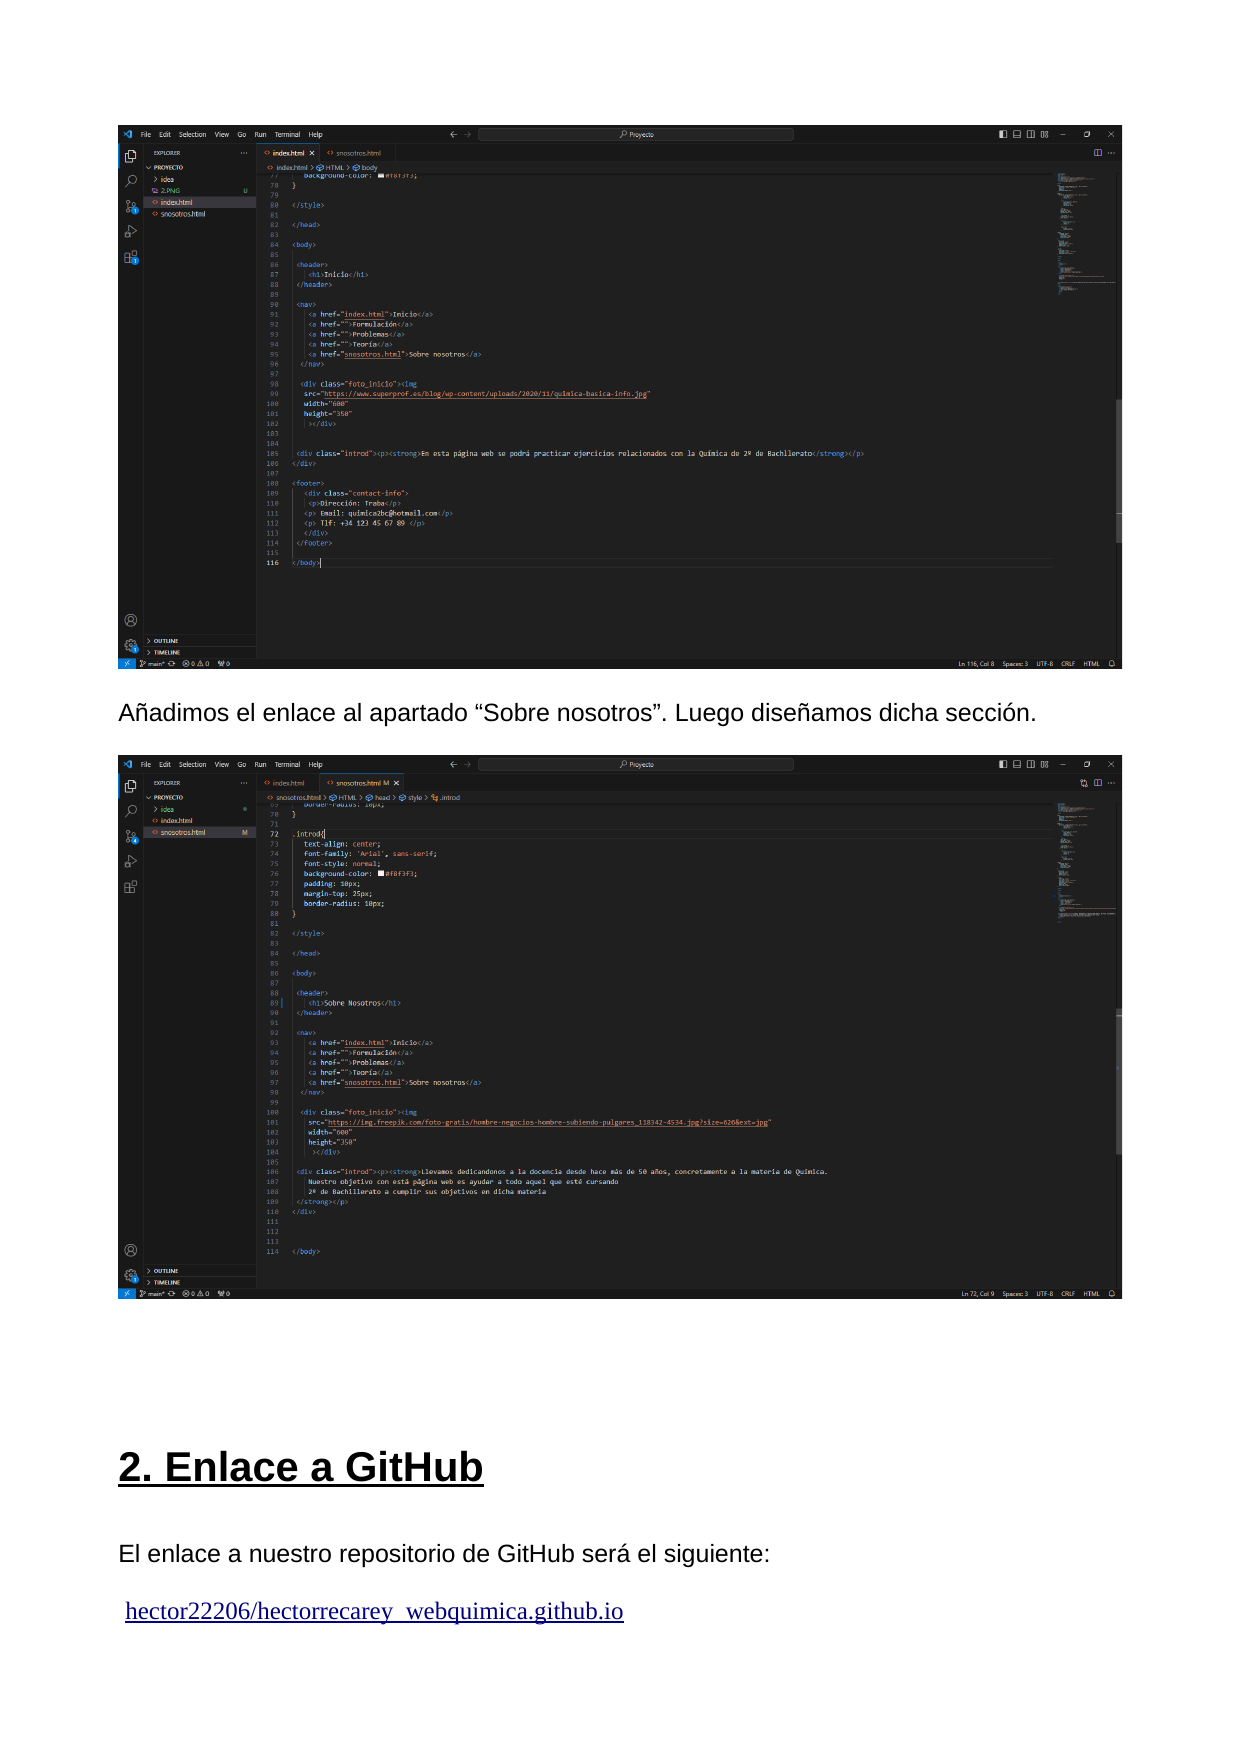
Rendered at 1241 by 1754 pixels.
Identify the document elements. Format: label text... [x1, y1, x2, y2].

picture [118, 125, 1123, 669]
text Añadimos el enlace al apartado “Sobre nosotros”. Luego diseñamos dicha sección. [118, 698, 1122, 727]
text El enlace a nuestro repositorio de GitHub será el siguiente: [118, 1539, 1122, 1567]
text 2. Enlace a GitHub [118, 1443, 1122, 1491]
text hector22206/hectorrecarey_webquimica.github.io [118, 1596, 1122, 1625]
picture [118, 755, 1123, 1299]
